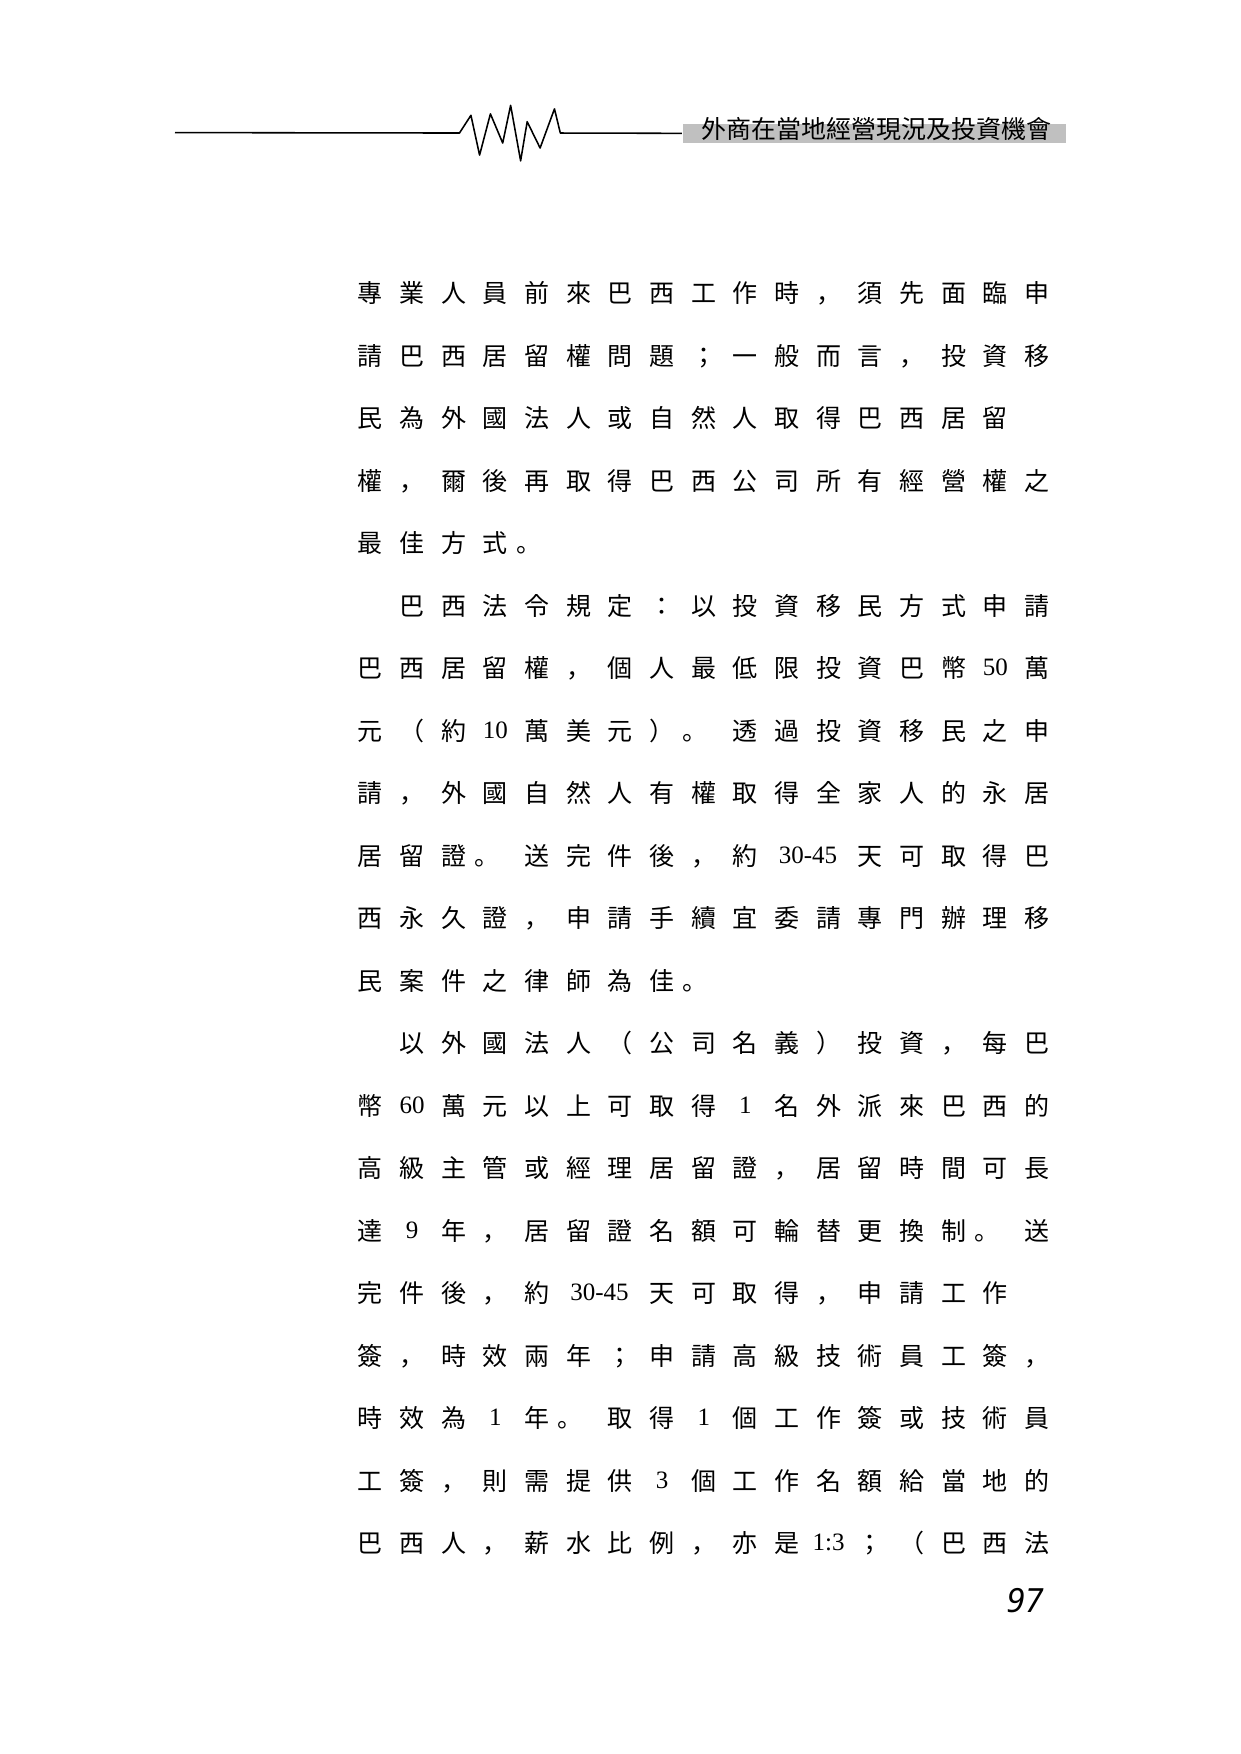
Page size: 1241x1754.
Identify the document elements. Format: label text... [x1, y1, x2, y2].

text 巴西法令規定：以投資移民方式申請巴西居留權，個人最低限投資巴幣50萬元（約10萬美元）。透過投資移民之申請，外國自然人有權取得全家人的永居居留證。送完件後，約30-45天可取得巴西永久證，申請手續宜委請專門辦理移民案件之律師為佳。 [334, 563, 1058, 1000]
text 專業人員前來巴西工作時，須先面臨申請巴西居留權問題；一般而言，投資移民為外國法人或自然人取得巴西居留權，爾後再取得巴西公司所有經營權之最佳方式。 [334, 250, 1058, 563]
text 以外國法人（公司名義）投資，每巴幣60萬元以上可取得1名外派來巴西的高級主管或經理居留證，居留時間可長達9年，居留證名額可輪替更換制。送完件後，約30-45天可取得，申請工作簽，時效兩年；申請高級技術員工簽，時效為1年。取得1個工作簽或技術員工簽，則需提供3個工作名額給當地的巴西人，薪水比例，亦是1:3；（巴西法 [334, 1000, 1058, 1563]
